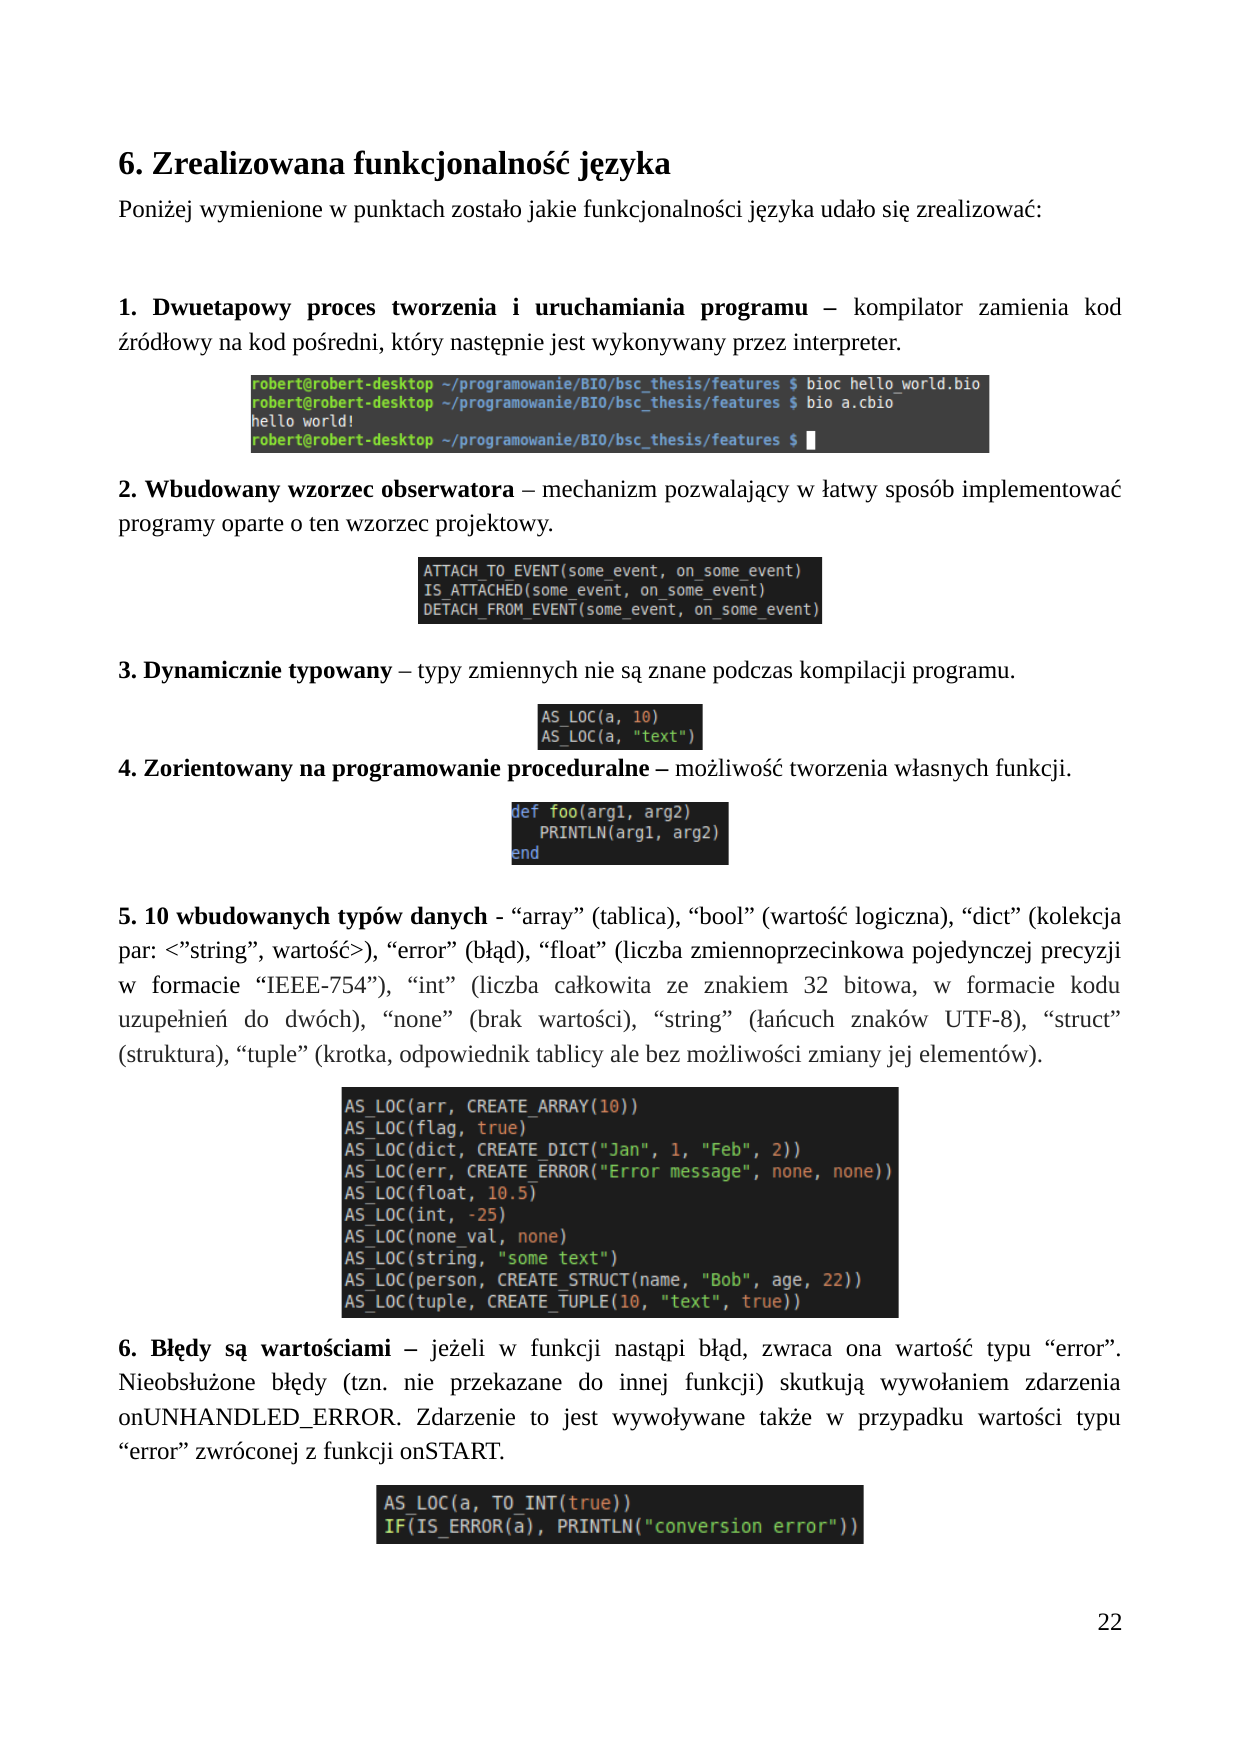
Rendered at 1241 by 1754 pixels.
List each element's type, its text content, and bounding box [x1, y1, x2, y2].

picture [511, 802, 729, 865]
text 6. Błędy są wartościami – jeżeli w funkcji nastąpi błąd, zwraca ona wartość typu “error”. Nieobsłużone błędy (tzn. nie przekazane do innej funkcji) skutkują wywołaniem zdarzenia onUNHANDLED_ERROR. Zdarzenie to jest wywoływane także w przypadku wartości typu “error” zwróconej z funkcji onSTART. [118, 1333, 1122, 1465]
text 1. Dwuetapowy proces tworzenia i uruchamiania programu – kompilator zamienia kod źródłowy na kod pośredni, który następnie jest wykonywany przez interpreter. [118, 292, 1122, 355]
subtitle 6. Zrealizowana funkcjonalność języka [118, 143, 1122, 181]
text 2. Wbudowany wzorzec obserwatora – mechanizm pozwalający w łatwy sposób implementować programy oparte o ten wzorzec projektowy. [118, 474, 1122, 537]
picture [250, 375, 990, 453]
text 5. 10 wbudowanych typów danych - “array” (tablica), “bool” (wartość logiczna), “dict” (kolekcja par: <”string”, wartość>), “error” (błąd), “float” (liczba zmiennoprzecinkowa pojedynczej precyzji w formacie “IEEE-754”), “int” (liczba całkowita ze znakiem 32 bitowa, w formacie kodu uzupełnień do dwóch), “none” (brak wartości), “string” (łańcuch znaków UTF-8), “struct” (struktura), “tuple” (krotka, odpowiednik tablicy ale bez możliwości zmiany jej elementów). [118, 901, 1122, 1067]
text Poniżej wymienione w punktach zostało jakie funkcjonalności języka udało się zrealizować: [118, 194, 1122, 223]
text 4. Zorientowany na programowanie proceduralne – możliwość tworzenia własnych funkcji. [118, 753, 1122, 782]
picture [418, 557, 823, 624]
text 3. Dynamicznie typowany – typy zmiennych nie są znane podczas kompilacji programu. [118, 655, 1122, 684]
picture [537, 704, 703, 750]
picture [341, 1087, 899, 1318]
picture [376, 1485, 864, 1544]
